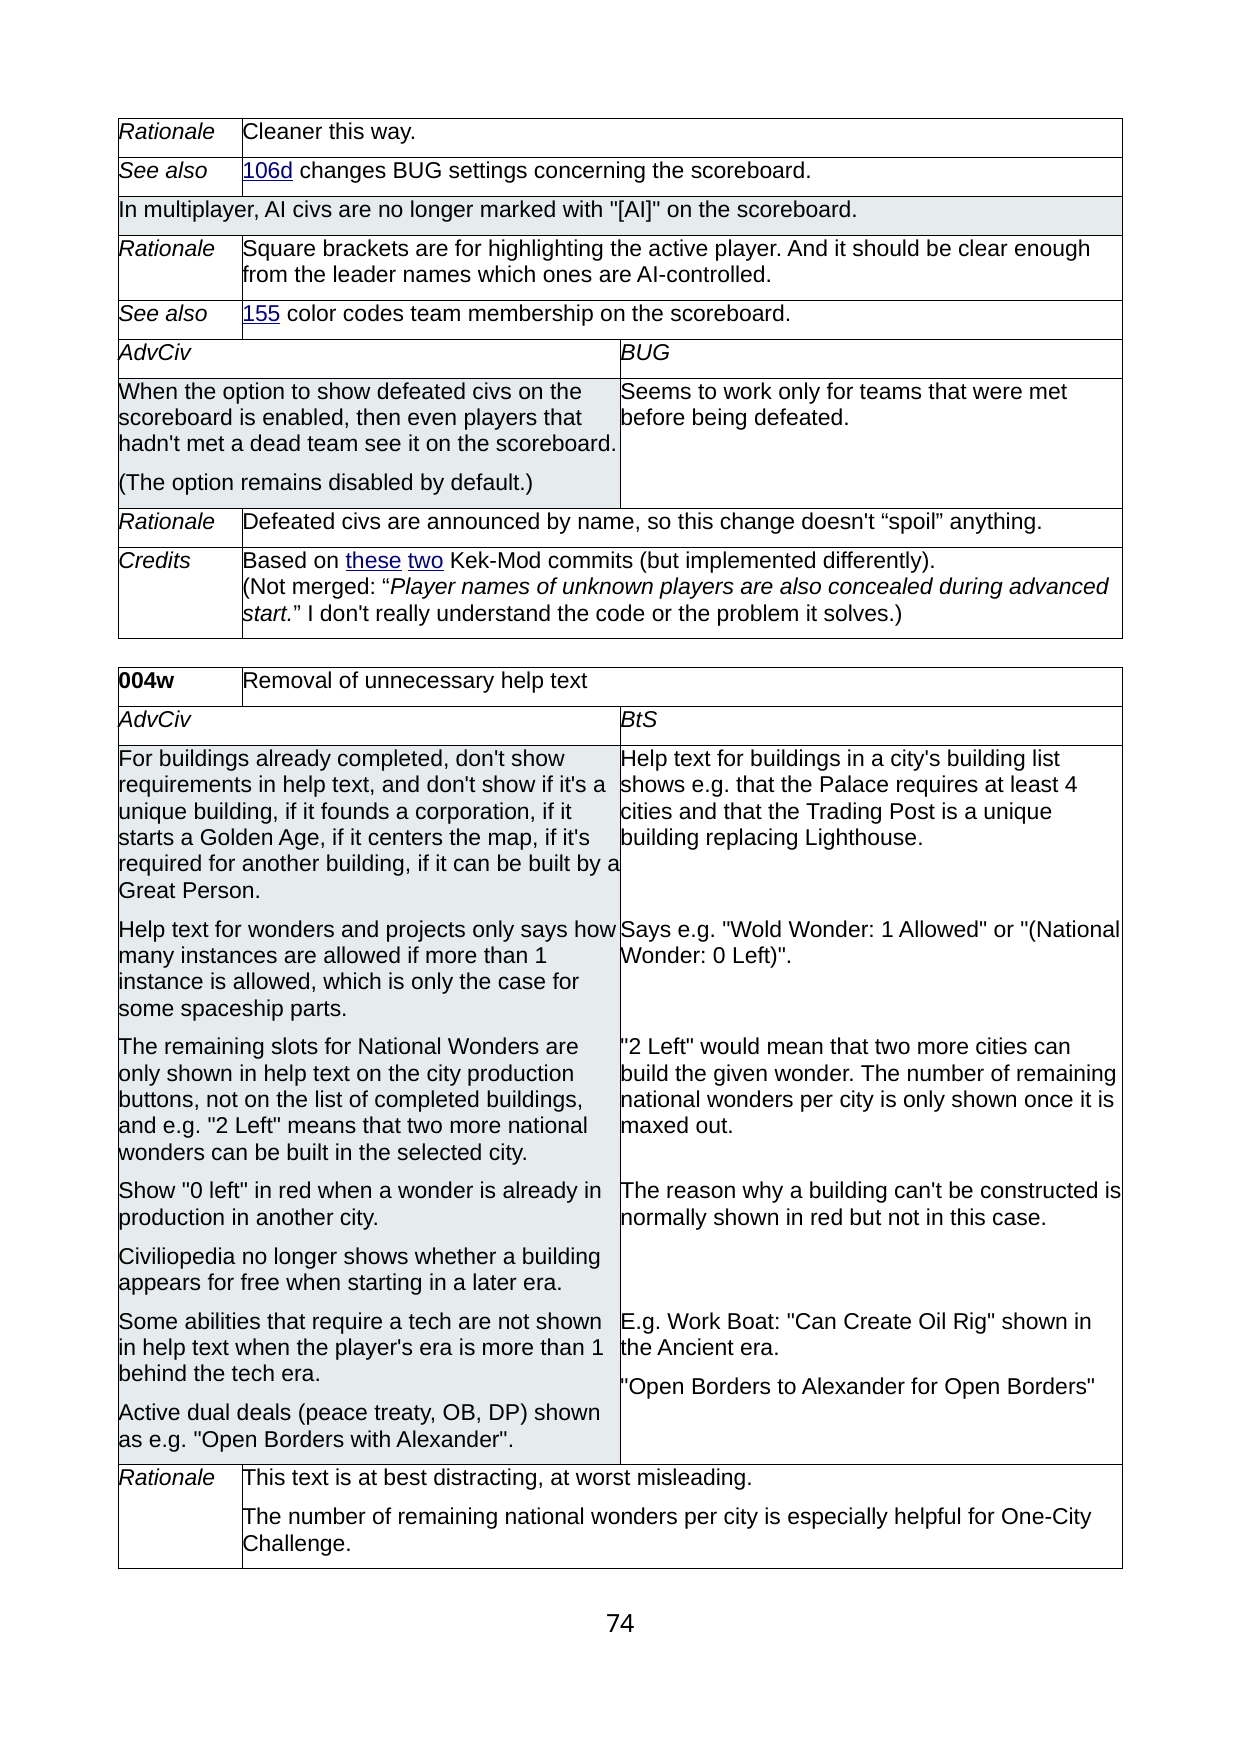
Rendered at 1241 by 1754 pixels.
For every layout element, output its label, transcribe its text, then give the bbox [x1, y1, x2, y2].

table_cell Cleaner this way. [243, 119, 1122, 157]
table_cell Credits [119, 548, 242, 638]
table_cell AdvCiv [119, 340, 620, 378]
table_cell 155 color codes team membership on the scoreboard. [243, 301, 1122, 339]
table_cell Help text for buildings in a city's building list shows e.g. that the Palace requires at least 4 cities and that the Trading Post is a unique building replacing Lighthouse. Says e.g. "Wold Wonder: 1 Allowed" or "(National Wonder: 0 Left)". "2 Left" would mean that two more cities can build the given wonder. The number of remaining national wonders per city is only shown once it is maxed out. The reason why a building can't be constructed is normally shown in red but not in this case. E.g. Work Boat: "Can Create Oil Rig" shown in the Ancient era. "Open Borders to Alexander for Open Borders" [621, 746, 1122, 1464]
table_cell AdvCiv [119, 707, 620, 745]
table_cell When the option to show defeated civs on the scoreboard is enabled, then even players that hadn't met a dead team see it on the scoreboard. (The option remains disabled by default.) [119, 379, 620, 508]
table_cell BUG [621, 340, 1122, 378]
table_cell Defeated civs are announced by name, so this change doesn't “spoil” anything. [243, 509, 1122, 547]
table_cell Based on these two Kek-Mod commits (but implemented differently). (Not merged: “Player names of unknown players are also concealed during advanced start.” I don't really understand the code or the problem it solves.) [243, 548, 1122, 638]
table_cell Rationale [119, 119, 242, 157]
table_header Removal of unnecessary help text [243, 668, 1122, 706]
table_cell Rationale [119, 1465, 242, 1568]
table_cell Seems to work only for teams that were met before being defeated. [621, 379, 1122, 508]
table_cell BtS [621, 707, 1122, 745]
table_cell See also [119, 301, 242, 339]
table_cell 106d changes BUG settings concerning the scoreboard. [243, 158, 1122, 196]
table_cell See also [119, 158, 242, 196]
table_header 004w [119, 668, 242, 706]
table_cell In multiplayer, AI civs are no longer marked with "[AI]" on the scoreboard. [119, 197, 1122, 235]
table_cell Rationale [119, 509, 242, 547]
table_cell This text is at best distracting, at worst misleading. The number of remaining national wonders per city is especially helpful for One-City Challenge. [243, 1465, 1122, 1568]
table_cell Square brackets are for highlighting the active player. And it should be clear enough from the leader names which ones are AI-controlled. [243, 236, 1122, 300]
table_cell For buildings already completed, don't show requirements in help text, and don't show if it's a unique building, if it founds a corporation, if it starts a Golden Age, if it centers the map, if it's required for another building, if it can be built by a Great Person. Help text for wonders and projects only says how many instances are allowed if more than 1 instance is allowed, which is only the case for some spaceship parts. The remaining slots for National Wonders are only shown in help text on the city production buttons, not on the list of completed buildings, and e.g. "2 Left" means that two more national wonders can be built in the selected city. Show "0 left" in red when a wonder is already in production in another city. Civiliopedia no longer shows whether a building appears for free when starting in a later era. Some abilities that require a tech are not shown in help text when the player's era is more than 1 behind the tech era. Active dual deals (peace treaty, OB, DP) shown as e.g. "Open Borders with Alexander". [119, 746, 620, 1464]
table_cell Rationale [119, 236, 242, 300]
